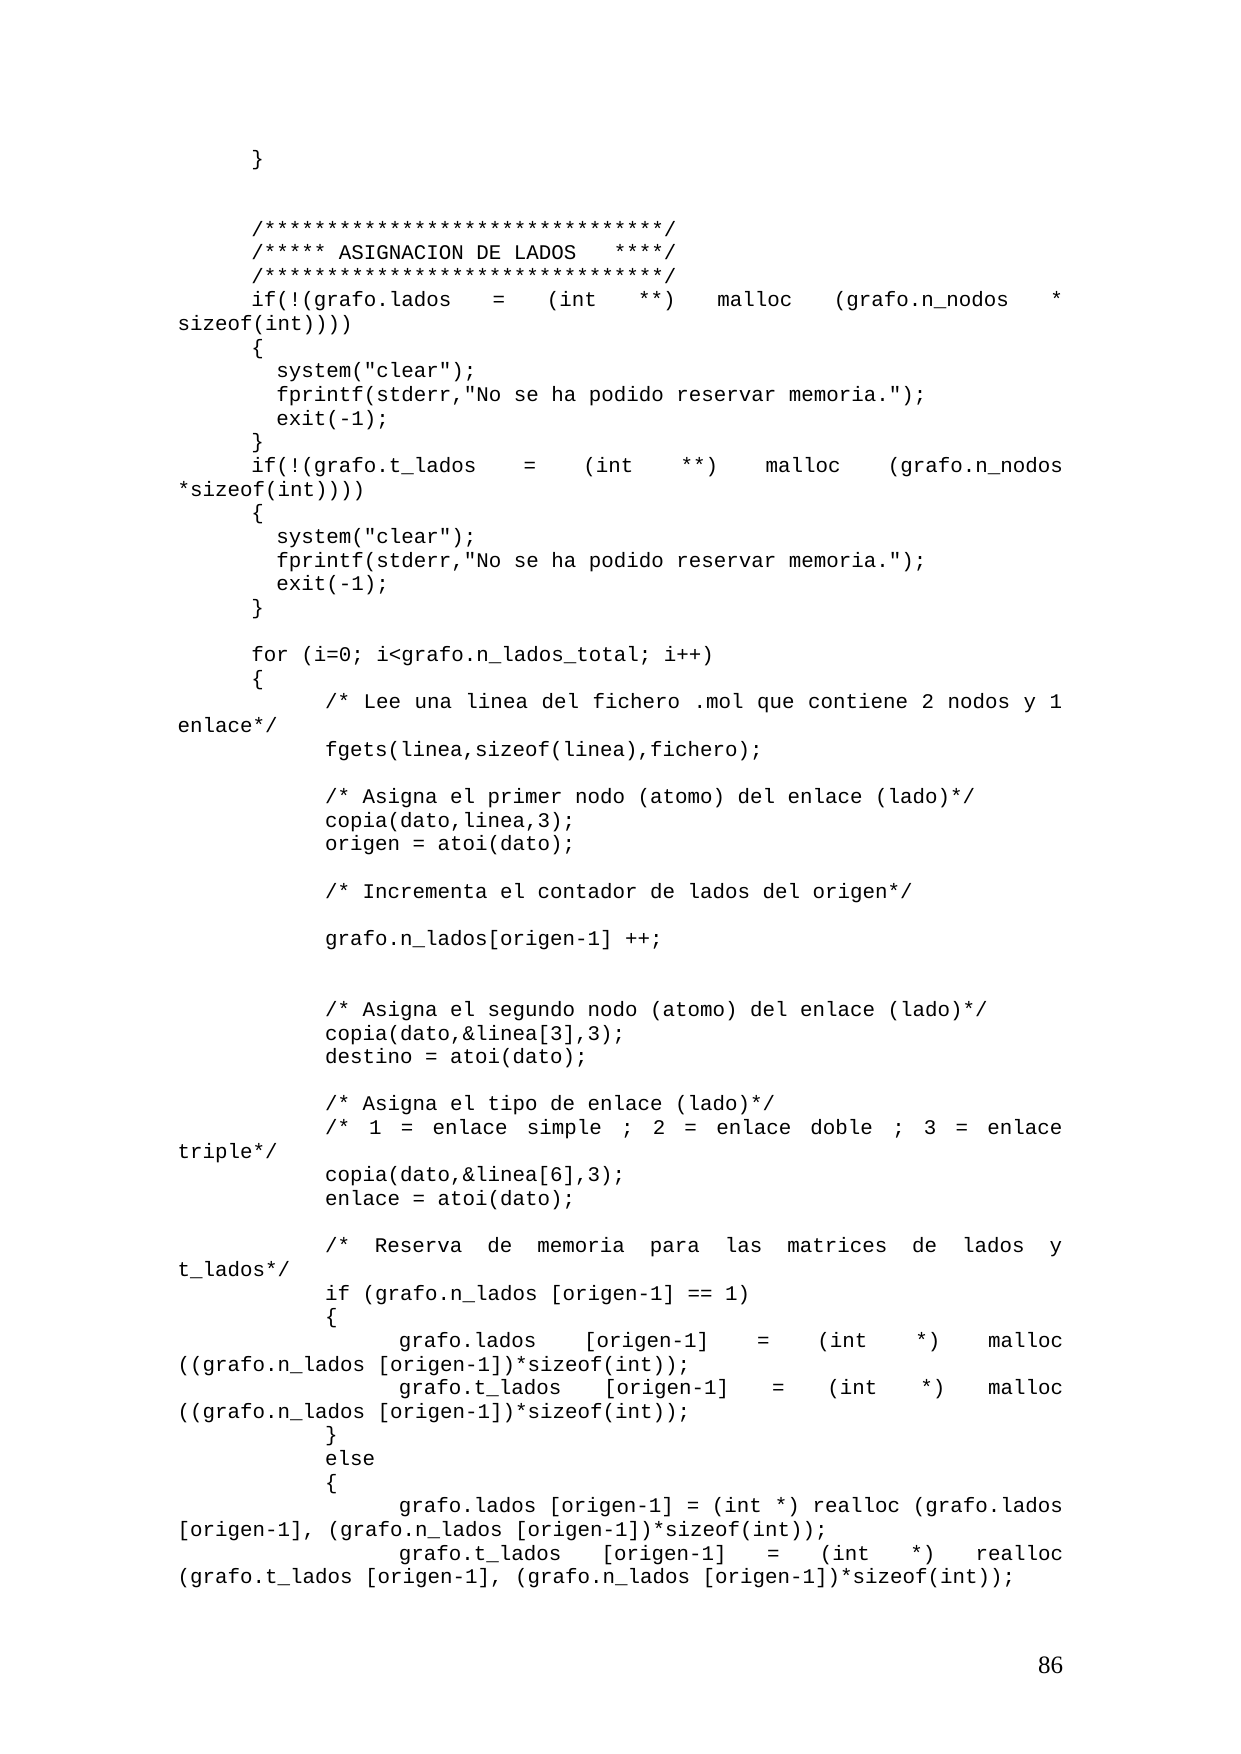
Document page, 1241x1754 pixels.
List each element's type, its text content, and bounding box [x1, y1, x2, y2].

text } [177, 597, 1063, 621]
text /* Lee una linea del fichero .mol que contiene 2 nodos y 1 enlace*/ [177, 691, 1063, 739]
text grafo.t_lados [origen-1] = (int *) realloc (grafo.t_lados [origen-1], (grafo.n_lados [origen-1])*sizeof(int)); [177, 1543, 1063, 1590]
text system("clear"); [177, 360, 1063, 384]
text grafo.lados [origen-1] = (int *) realloc (grafo.lados [origen-1], (grafo.n_lados [origen-1])*sizeof(int)); [177, 1495, 1063, 1543]
text fprintf(stderr,"No se ha podido reservar memoria."); [177, 384, 1063, 408]
text /***** ASIGNACION DE LADOS ****/ [177, 242, 1063, 266]
text fprintf(stderr,"No se ha podido reservar memoria."); [177, 549, 1063, 573]
text copia(dato,&linea[3],3); [177, 1022, 1063, 1046]
text grafo.n_lados[origen-1] ++; [177, 928, 1063, 952]
text fgets(linea,sizeof(linea),fichero); [177, 739, 1063, 762]
text { [177, 337, 1063, 360]
text /********************************/ [177, 266, 1063, 289]
text /* Incrementa el contador de lados del origen*/ [177, 881, 1063, 904]
text { [177, 668, 1063, 691]
text copia(dato,&linea[6],3); [177, 1164, 1063, 1188]
text system("clear"); [177, 526, 1063, 549]
text /* 1 = enlace simple ; 2 = enlace doble ; 3 = enlace triple*/ [177, 1117, 1063, 1164]
text /* Asigna el tipo de enlace (lado)*/ [177, 1093, 1063, 1117]
text } [177, 431, 1063, 455]
text /* Asigna el segundo nodo (atomo) del enlace (lado)*/ [177, 999, 1063, 1022]
text { [177, 502, 1063, 526]
text else [177, 1448, 1063, 1472]
text } [177, 1424, 1063, 1448]
text enlace = atoi(dato); [177, 1188, 1063, 1212]
text grafo.t_lados [origen-1] = (int *) malloc ((grafo.n_lados [origen-1])*sizeof(int)); [177, 1377, 1063, 1424]
text for (i=0; i<grafo.n_lados_total; i++) [177, 644, 1063, 668]
text copia(dato,linea,3); [177, 810, 1063, 833]
text /********************************/ [177, 218, 1063, 242]
text } [177, 148, 1063, 171]
text destino = atoi(dato); [177, 1046, 1063, 1070]
text exit(-1); [177, 573, 1063, 597]
text /* Reserva de memoria para las matrices de lados y t_lados*/ [177, 1235, 1063, 1283]
text { [177, 1306, 1063, 1330]
text grafo.lados [origen-1] = (int *) malloc ((grafo.n_lados [origen-1])*sizeof(int)); [177, 1330, 1063, 1377]
text if(!(grafo.t_lados = (int **) malloc (grafo.n_nodos *sizeof(int)))) [177, 455, 1063, 502]
text { [177, 1472, 1063, 1495]
text if(!(grafo.lados = (int **) malloc (grafo.n_nodos * sizeof(int)))) [177, 289, 1063, 337]
text /* Asigna el primer nodo (atomo) del enlace (lado)*/ [177, 786, 1063, 810]
text exit(-1); [177, 408, 1063, 431]
text origen = atoi(dato); [177, 833, 1063, 857]
text if (grafo.n_lados [origen-1] == 1) [177, 1283, 1063, 1306]
